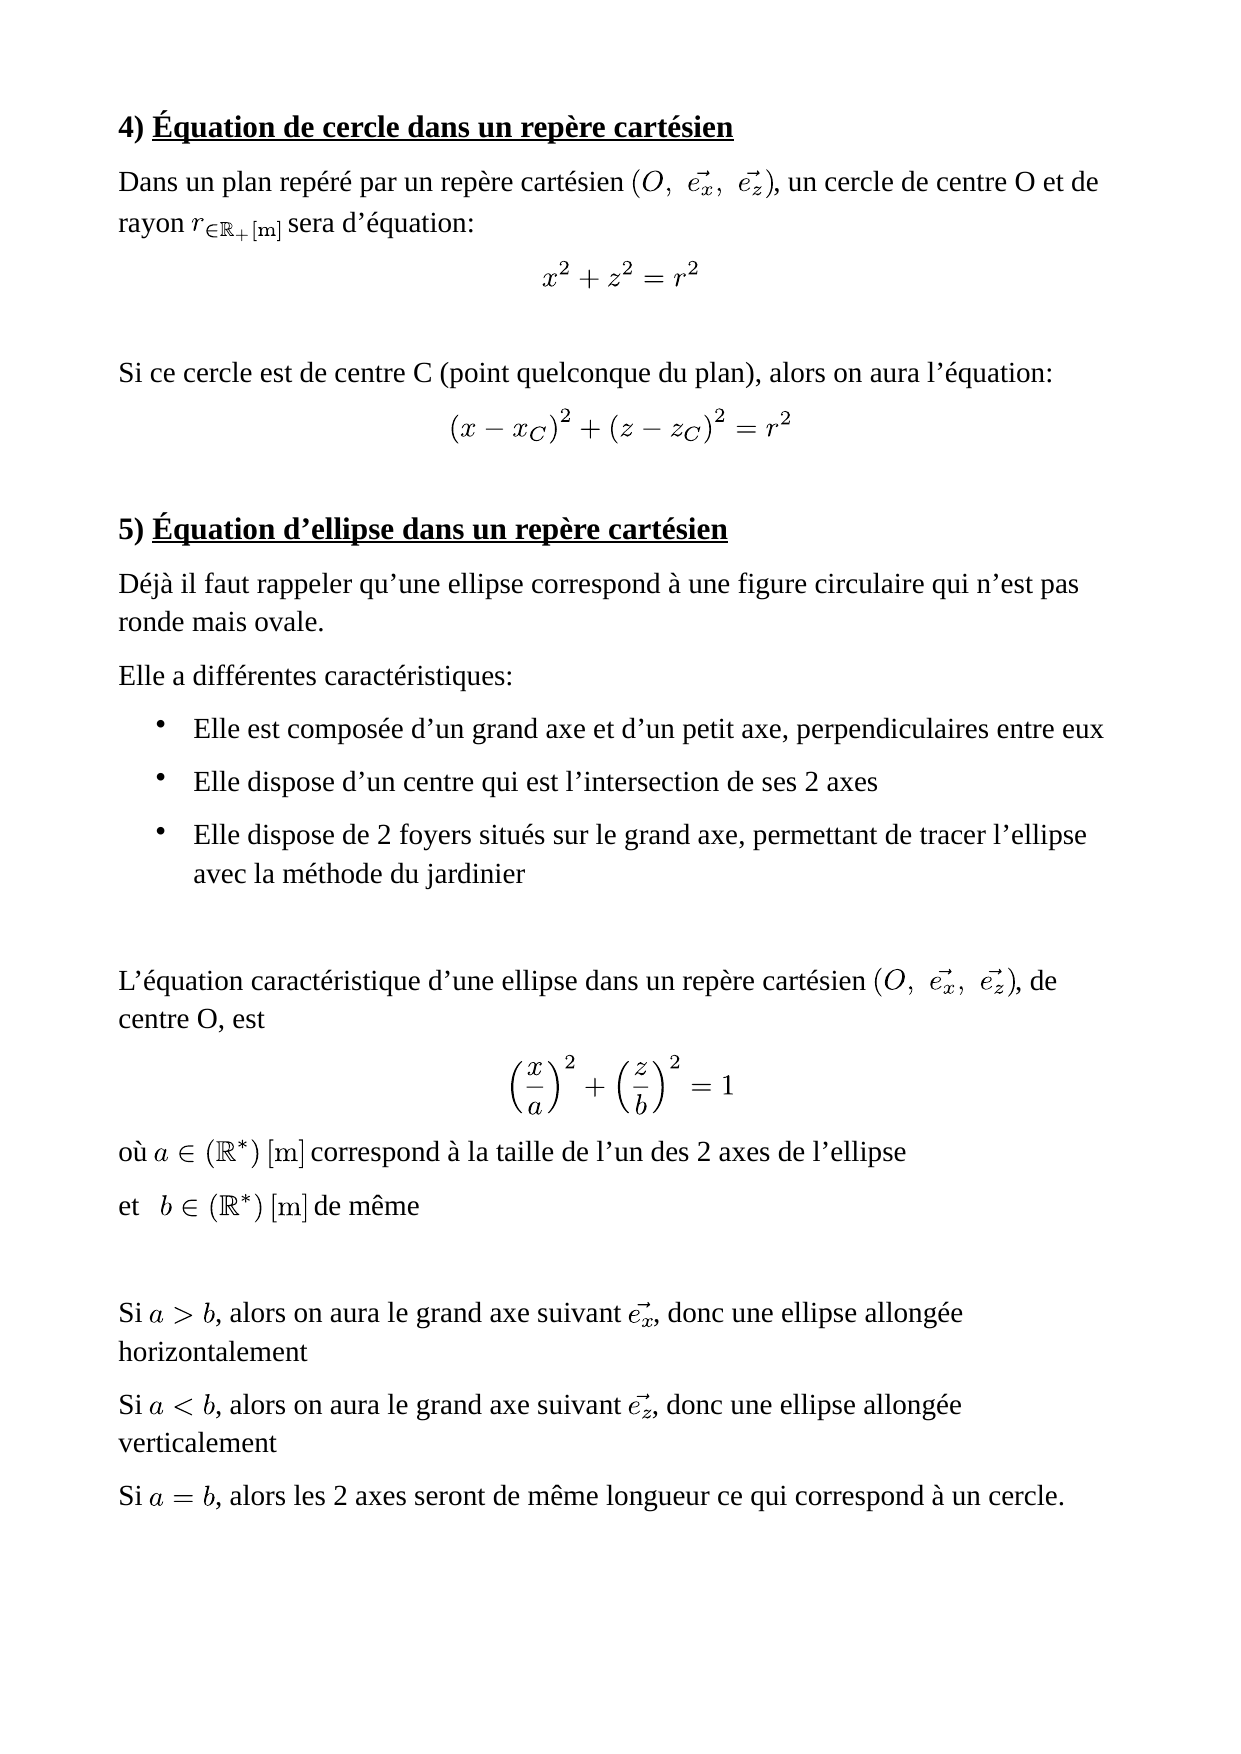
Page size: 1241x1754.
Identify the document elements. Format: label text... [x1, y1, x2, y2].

text 4) Équation de cercle dans un repère cartésien [118, 108, 1122, 144]
text L’équation caractéristique d’une ellipse dans un repère cartésien , de centre O, est [118, 962, 1122, 1035]
text Si , alors on aura le grand axe suivant , donc une ellipse allongée horizontalement [118, 1295, 1122, 1367]
text Déjà il faut rappeler qu’une ellipse correspond à une figure circulaire qui n’est pas ronde mais ovale. [118, 566, 1122, 638]
text 5) Équation d’ellipse dans un repère cartésien [118, 510, 1122, 546]
text où correspond à la taille de l’un des 2 axes de l’ellipse [118, 1134, 1122, 1168]
text Dans un plan repéré par un repère cartésien , un cercle de centre O et de rayon sera d’équation: [118, 164, 1122, 241]
list Elle dispose de 2 foyers situés sur le grand axe, permettant de tracer l’ellipse avec la méthode du jardinier [156, 817, 1122, 889]
text et de même [118, 1188, 1122, 1222]
text Elle a différentes caractéristiques: [118, 658, 1122, 691]
text Si , alors on aura le grand axe suivant , donc une ellipse allongée verticalement [118, 1387, 1122, 1459]
list Elle est composée d’un grand axe et d’un petit axe, perpendiculaires entre eux [156, 711, 1122, 744]
text Si ce cercle est de centre C (point quelconque du plan), alors on aura l’équation: [118, 355, 1122, 389]
text Si , alors les 2 axes seront de même longueur ce qui correspond à un cercle. [118, 1478, 1122, 1512]
list Elle dispose d’un centre qui est l’intersection de ses 2 axes [156, 764, 1122, 798]
